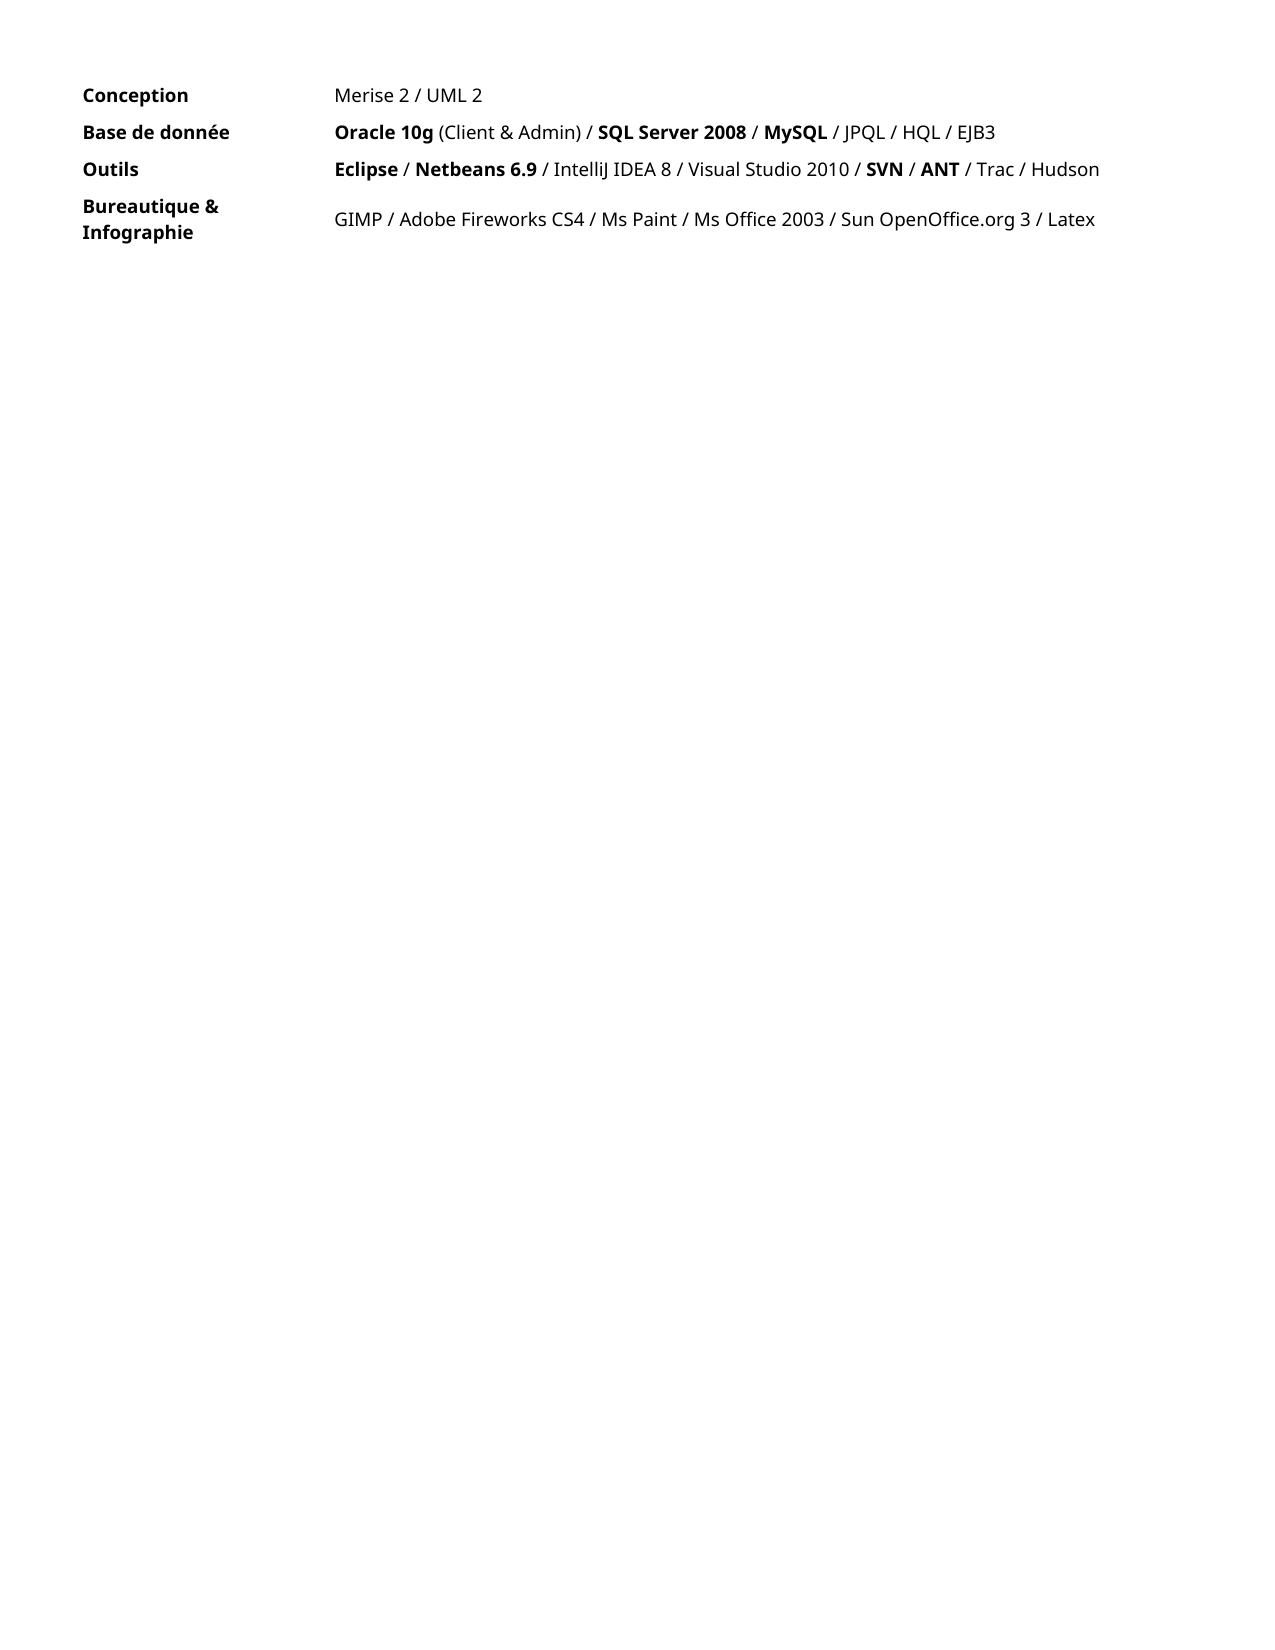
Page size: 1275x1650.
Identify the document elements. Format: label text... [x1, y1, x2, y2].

table_cell Outils [77, 151, 324, 188]
table_cell Bureautique & Infographie [77, 188, 324, 250]
table_cell Merise 2 / UML 2 [324, 77, 1198, 114]
table_cell Conception [77, 77, 324, 114]
table_cell Base de donnée [77, 114, 324, 151]
table_cell Eclipse / Netbeans 6.9 / IntelliJ IDEA 8 / Visual Studio 2010 / SVN / ANT / Trac / Hudson [324, 151, 1198, 188]
table_cell Oracle 10g (Client & Admin) / SQL Server 2008 / MySQL / JPQL / HQL / EJB3 [324, 114, 1198, 151]
table_cell GIMP / Adobe Fireworks CS4 / Ms Paint / Ms Office 2003 / Sun OpenOffice.org 3 / Latex [324, 188, 1198, 250]
